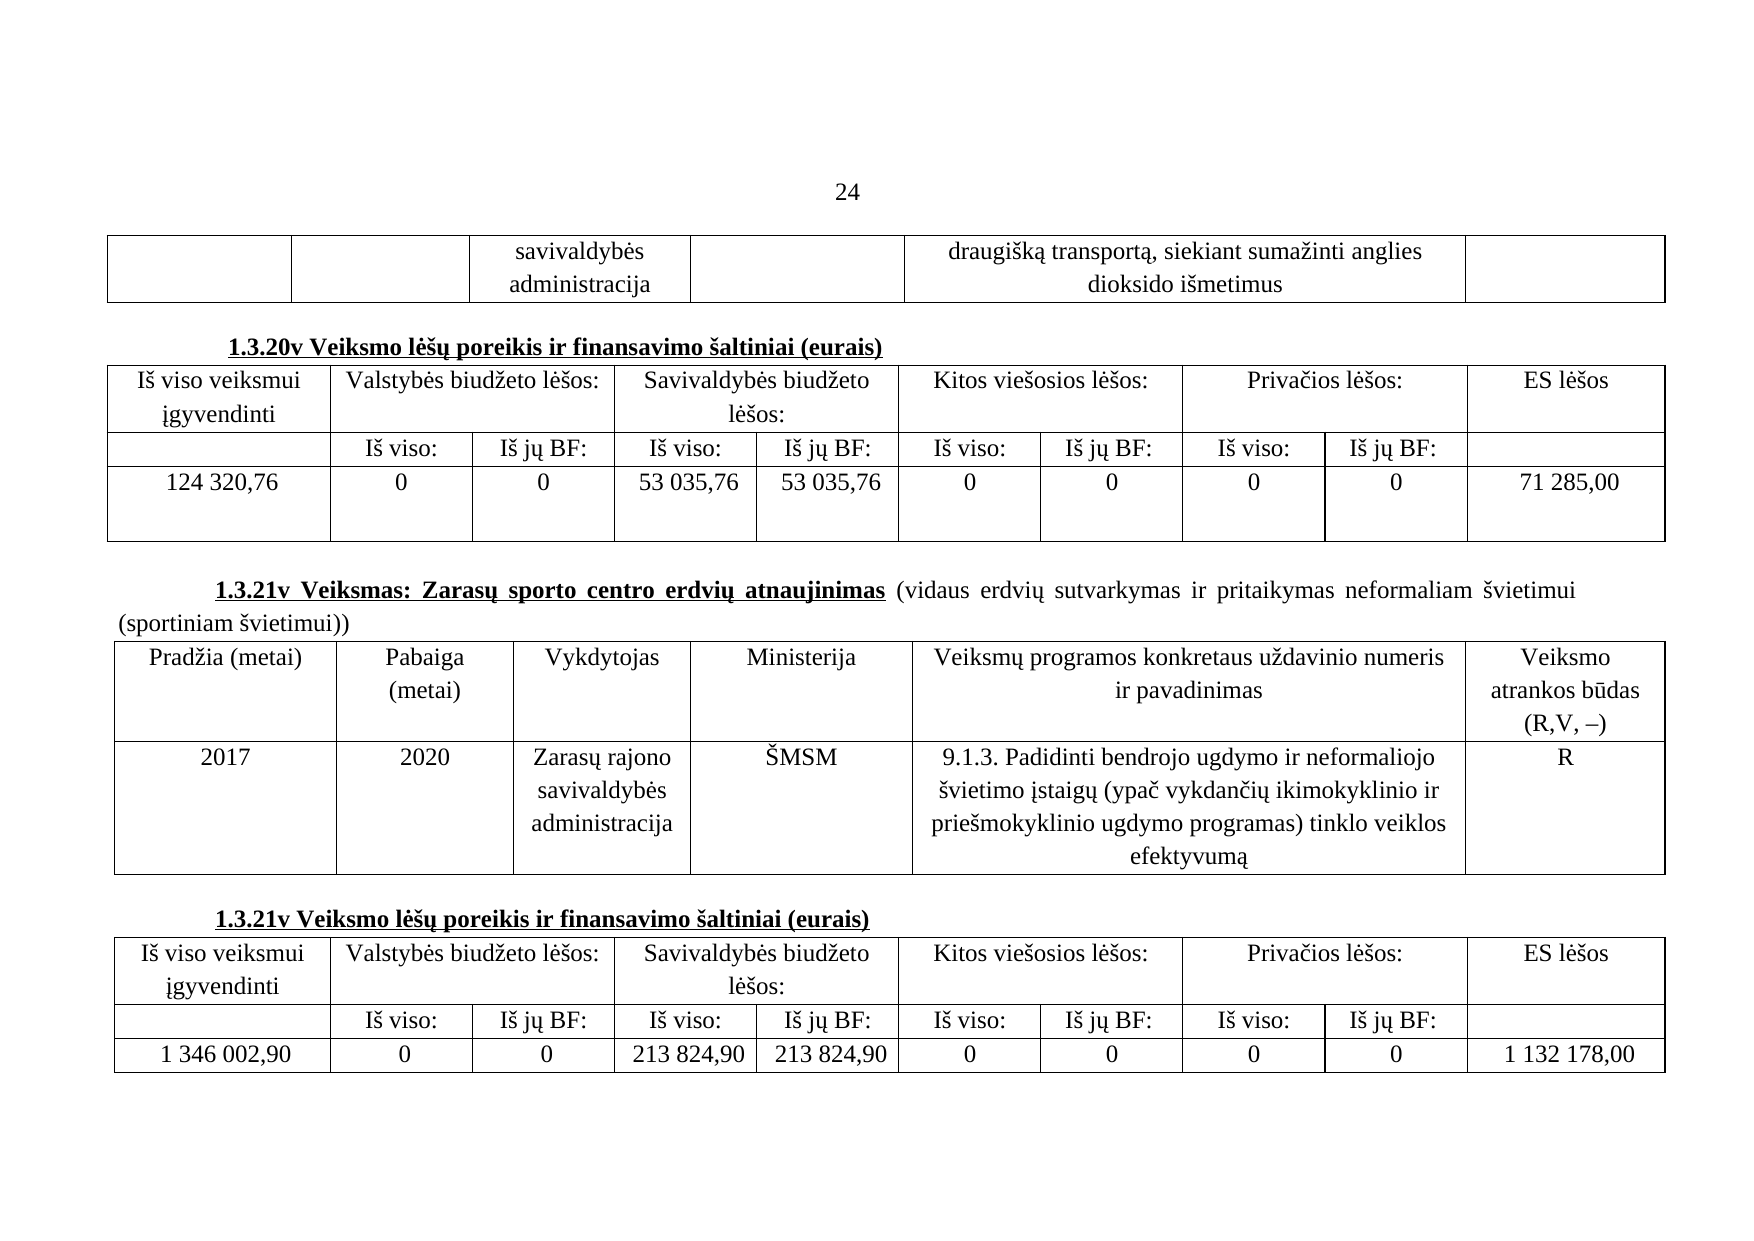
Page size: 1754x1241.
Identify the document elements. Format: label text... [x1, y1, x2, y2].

table_header ES lėšos [1468, 366, 1664, 432]
table_header Iš viso veiksmui įgyvendinti [115, 938, 330, 1004]
table_cell Iš jų BF: [473, 433, 614, 466]
table_cell [1468, 433, 1664, 466]
table_header Veiksmo atrankos būdas (R,V, –) [1466, 642, 1664, 741]
table_cell Iš viso: [1183, 1005, 1324, 1038]
table_header Vykdytojas [514, 642, 690, 741]
table_header Kitos viešosios lėšos: [899, 366, 1182, 432]
table_cell 124 320,76 [108, 467, 330, 541]
table_header Pradžia (metai) [115, 642, 336, 741]
table_header Savivaldybės biudžeto lėšos: [615, 366, 898, 432]
table_header Valstybės biudžeto lėšos: [331, 366, 614, 432]
table_cell [1466, 236, 1664, 302]
table_cell [115, 1005, 330, 1038]
table_cell 0 [331, 1039, 472, 1072]
table_cell R [1466, 742, 1664, 874]
table_cell 0 [1183, 1039, 1324, 1072]
text 1.3.21v Veiksmo lėšų poreikis ir finansavimo šaltiniai (eurais) [118, 904, 1577, 932]
table_cell ŠMSM [691, 742, 912, 874]
table_header Ministerija [691, 642, 912, 741]
table_cell Iš viso: [615, 433, 756, 466]
table_cell Iš jų BF: [1326, 1005, 1467, 1038]
table_cell [108, 236, 291, 302]
table_header Valstybės biudžeto lėšos: [331, 938, 614, 1004]
table_cell Zarasų rajono savivaldybės administracija [514, 742, 690, 874]
table_cell Iš viso: [331, 1005, 472, 1038]
table_header Pabaiga (metai) [337, 642, 513, 741]
table_cell 0 [1041, 1039, 1182, 1072]
table_cell Iš viso: [899, 1005, 1040, 1038]
table_cell Iš jų BF: [1041, 1005, 1182, 1038]
table_cell [1468, 1005, 1664, 1038]
table_header Savivaldybės biudžeto lėšos: [615, 938, 898, 1004]
table_cell Iš viso: [899, 433, 1040, 466]
table_cell 0 [1326, 467, 1467, 541]
table_cell Iš jų BF: [1041, 433, 1182, 466]
table_cell [691, 236, 904, 302]
table_cell Iš jų BF: [757, 1005, 898, 1038]
table_cell Iš viso: [1183, 433, 1324, 466]
table_header Privačios lėšos: [1183, 938, 1467, 1004]
table_cell 0 [331, 467, 472, 541]
table_cell 213 824,90 [757, 1039, 898, 1072]
table_header Iš viso veiksmui įgyvendinti [108, 366, 330, 432]
table_cell 53 035,76 [615, 467, 756, 541]
table_cell 0 [1041, 467, 1182, 541]
text 1.3.21v Veiksmas: Zarasų sporto centro erdvių atnaujinimas (vidaus erdvių sutvarkymas ir pritaikymas neformaliam švietimui (sportiniam švietimui)) [118, 575, 1577, 636]
table_cell 0 [1326, 1039, 1467, 1072]
table_cell 0 [899, 467, 1040, 541]
table_cell 0 [1183, 467, 1324, 541]
table_cell 0 [899, 1039, 1040, 1072]
table_cell [292, 236, 469, 302]
table_cell 0 [473, 467, 614, 541]
table_cell Iš viso: [331, 433, 472, 466]
table_cell draugišką transportą, siekiant sumažinti anglies dioksido išmetimus [905, 236, 1465, 302]
text 1.3.20v Veiksmo lėšų poreikis ir finansavimo šaltiniai (eurais) [118, 332, 1577, 360]
table_header Veiksmų programos konkretaus uždavinio numeris ir pavadinimas [913, 642, 1465, 741]
table_cell 9.1.3. Padidinti bendrojo ugdymo ir neformaliojo švietimo įstaigų (ypač vykdančių ikimokyklinio ir priešmokyklinio ugdymo programas) tinklo veiklos efektyvumą [913, 742, 1465, 874]
table_header Kitos viešosios lėšos: [899, 938, 1182, 1004]
table_cell 1 346 002,90 [115, 1039, 330, 1072]
table_cell 53 035,76 [757, 467, 898, 541]
table_cell 71 285,00 [1468, 467, 1664, 541]
table_cell Iš jų BF: [757, 433, 898, 466]
table_header Privačios lėšos: [1183, 366, 1467, 432]
table_cell Iš jų BF: [1326, 433, 1467, 466]
table_header ES lėšos [1468, 938, 1664, 1004]
table_cell Iš viso: [615, 1005, 756, 1038]
table_cell 213 824,90 [615, 1039, 756, 1072]
table_cell Iš jų BF: [473, 1005, 614, 1038]
table_cell 0 [473, 1039, 614, 1072]
table_cell 2020 [337, 742, 513, 874]
table_cell 2017 [115, 742, 336, 874]
table_cell 1 132 178,00 [1468, 1039, 1664, 1072]
table_cell savivaldybės administracija [470, 236, 690, 302]
table_cell [108, 433, 330, 466]
